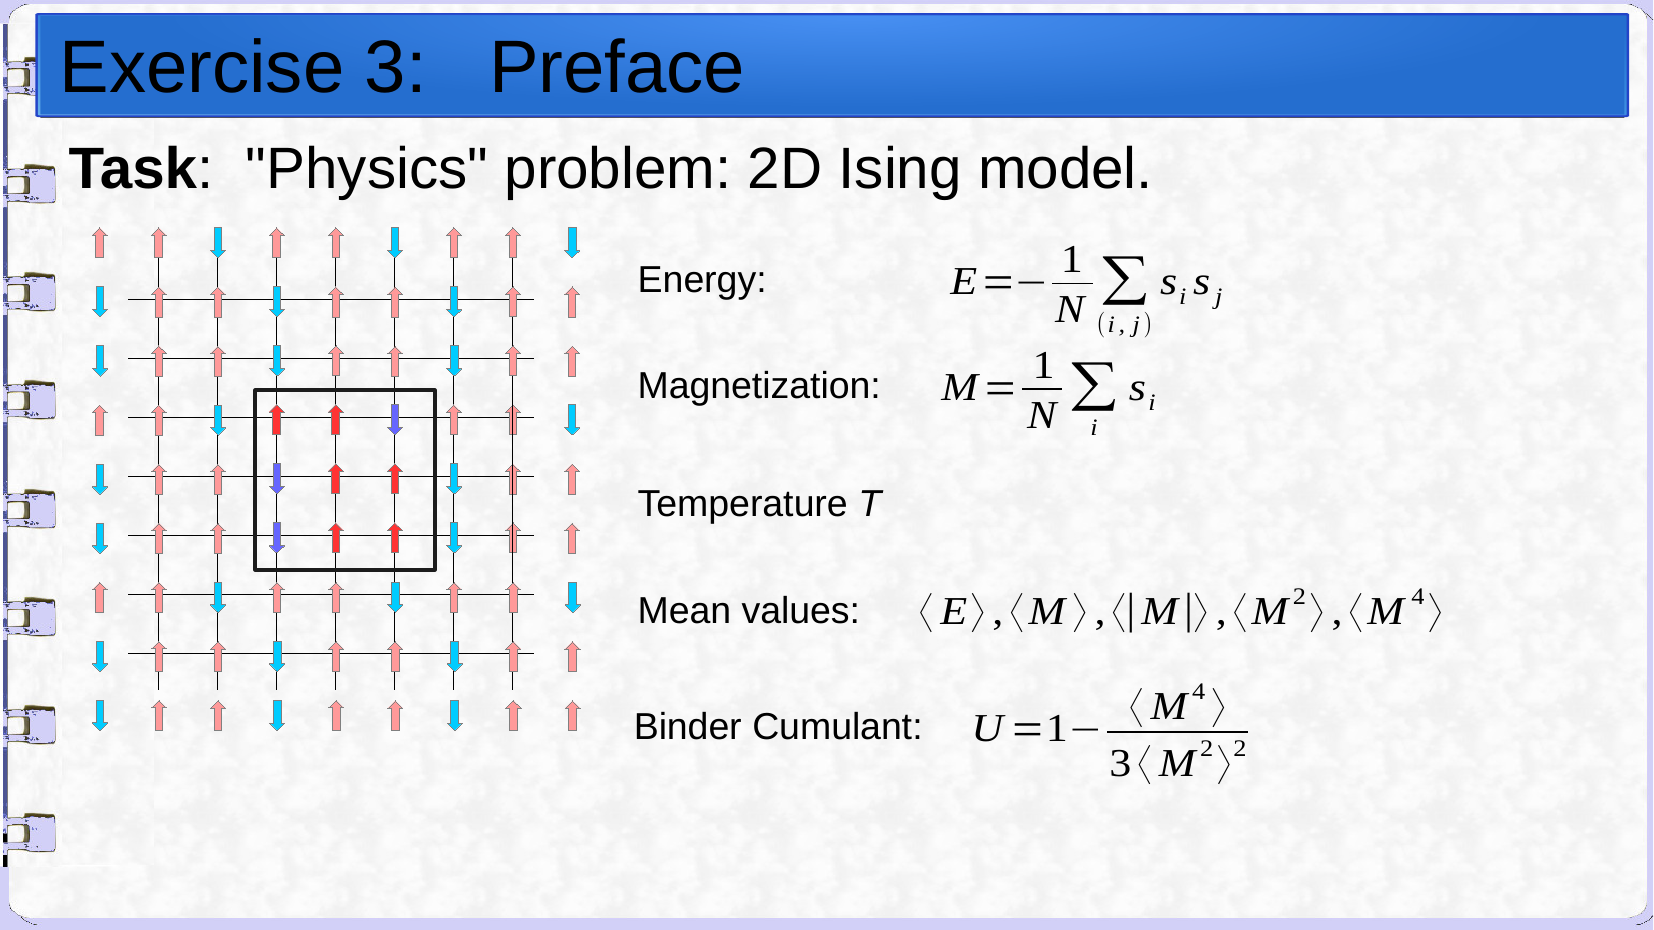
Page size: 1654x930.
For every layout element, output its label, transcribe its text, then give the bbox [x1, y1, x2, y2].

text_box [505, 286, 521, 317]
text_box Magnetization: [637, 364, 901, 422]
text_box [92, 523, 108, 554]
text_box [151, 227, 167, 258]
text_box [151, 287, 167, 318]
text_box [328, 404, 344, 435]
text_box [151, 700, 167, 731]
text_box [328, 641, 344, 672]
text_box [92, 464, 108, 495]
text_box [387, 287, 403, 318]
text_box [387, 227, 403, 258]
text_box [210, 700, 226, 731]
chart [927, 228, 1235, 442]
text_box [269, 522, 285, 553]
text_box [564, 404, 580, 435]
text_box [564, 523, 580, 554]
text_box [505, 641, 521, 672]
text_box [564, 286, 580, 318]
text_box [269, 286, 285, 317]
text_box [151, 641, 167, 672]
text_box [269, 463, 285, 494]
text_box [446, 582, 462, 613]
text_box [151, 345, 167, 377]
text_box [505, 582, 521, 613]
text_box [505, 345, 521, 376]
text_box [513, 404, 521, 435]
text_box [447, 641, 463, 672]
title Exercise 3: Preface [59, 13, 1620, 120]
text_box [564, 641, 581, 672]
text_box [92, 641, 108, 672]
text_box [387, 404, 403, 435]
text_box [92, 582, 108, 613]
text_box [92, 700, 108, 731]
picture [0, 0, 1654, 930]
text_box [505, 405, 512, 435]
text_box Energy: [637, 258, 768, 316]
text_box [210, 582, 226, 613]
text_box [564, 464, 580, 495]
text_box [446, 404, 462, 435]
text_box [210, 523, 226, 554]
text_box [328, 463, 344, 494]
text_box [505, 227, 521, 258]
text_box [269, 582, 285, 613]
text_box [151, 582, 167, 613]
text_box [446, 227, 462, 258]
text_box [269, 345, 285, 376]
chart [960, 677, 1261, 786]
text_box [387, 463, 403, 494]
list Task: "Physics" problem: 2D Ising model. [68, 135, 1179, 241]
text_box [151, 464, 167, 495]
text_box [446, 522, 462, 553]
text_box [269, 700, 285, 731]
text_box [387, 641, 403, 672]
chart [907, 582, 1455, 634]
text_box [565, 582, 581, 613]
text_box [505, 700, 522, 731]
text_box [210, 287, 226, 318]
text_box [92, 227, 108, 258]
text_box [210, 346, 226, 377]
text_box [328, 286, 344, 318]
text_box [210, 405, 226, 436]
text_box [505, 464, 512, 495]
text_box [269, 404, 285, 435]
text_box [151, 523, 167, 554]
text_box [269, 227, 285, 258]
text_box [446, 345, 462, 376]
text_box [328, 522, 344, 553]
text_box [505, 524, 512, 553]
text_box [446, 286, 462, 317]
text_box Temperature T [637, 482, 901, 540]
text_box [446, 463, 462, 494]
text_box [447, 700, 463, 731]
text_box [387, 582, 403, 613]
text_box [210, 227, 226, 258]
text_box [328, 227, 344, 258]
text_box [328, 345, 344, 376]
text_box [565, 700, 581, 731]
text_box [328, 582, 344, 613]
text_box [210, 641, 226, 672]
text_box [328, 700, 344, 731]
text_box Mean values: [637, 589, 901, 646]
text_box [210, 464, 226, 495]
text_box [151, 405, 167, 436]
text_box [387, 522, 403, 553]
text_box [92, 405, 108, 436]
text_box [269, 641, 285, 672]
text_box [92, 286, 108, 317]
text_box [564, 227, 580, 258]
text_box [513, 522, 521, 553]
text_box [513, 464, 521, 495]
text_box [92, 345, 108, 377]
text_box [564, 346, 580, 377]
text_box [387, 346, 403, 377]
text_box [387, 700, 403, 731]
text_box Binder Cumulant: [633, 705, 960, 763]
